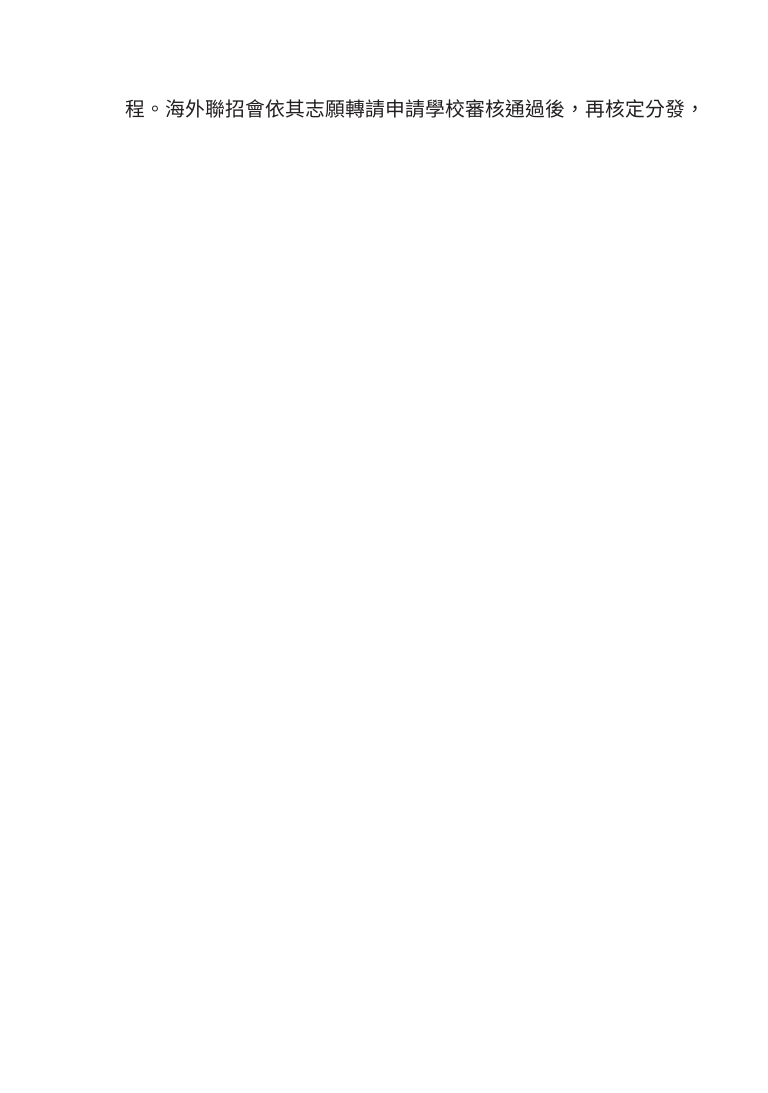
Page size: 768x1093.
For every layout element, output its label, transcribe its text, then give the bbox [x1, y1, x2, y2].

text 程。海外聯招會依其志願轉請申請學校審核通過後，再核定分發， [125, 94, 710, 122]
